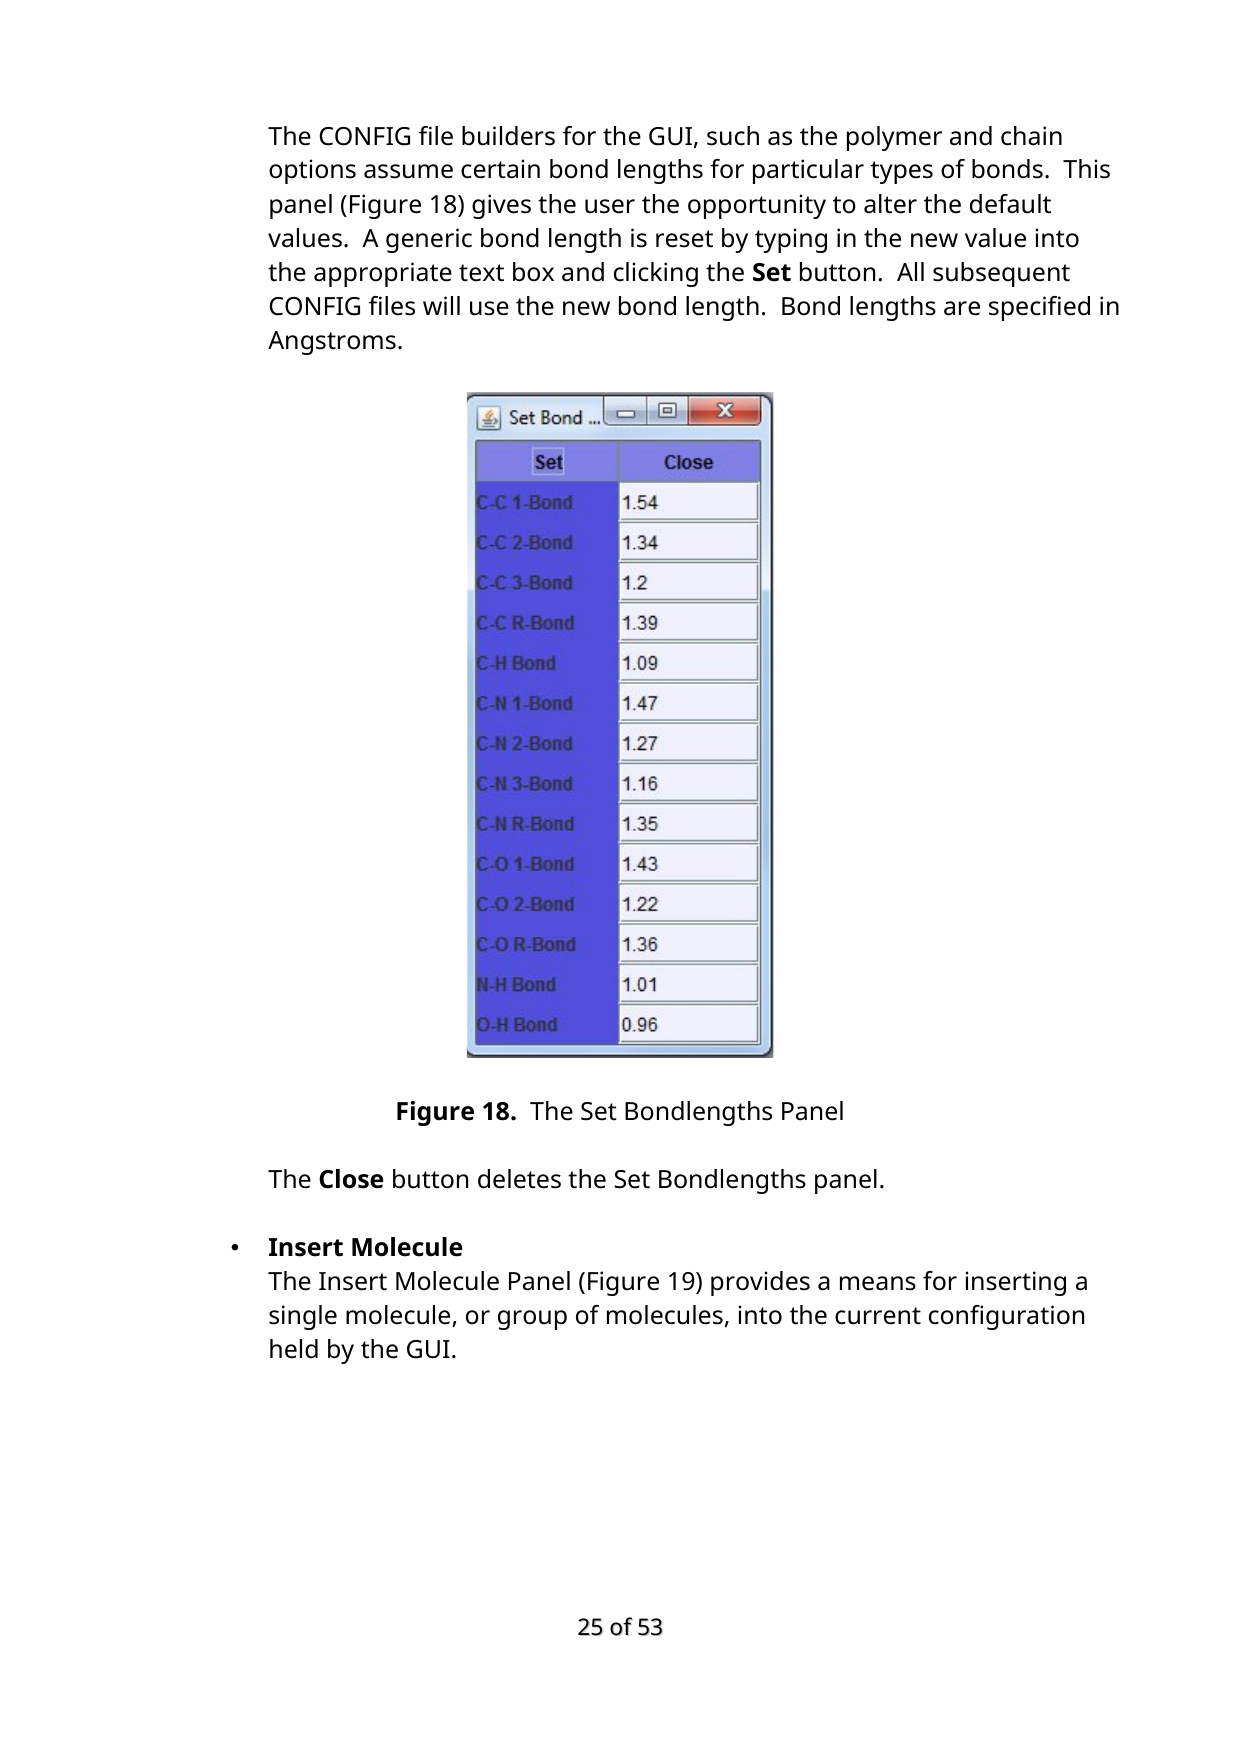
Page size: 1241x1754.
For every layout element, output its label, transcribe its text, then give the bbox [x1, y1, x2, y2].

text Figure 18. The Set Bondlengths Panel [118, 1093, 1122, 1127]
text The Close button deletes the Set Bondlengths panel. [268, 1161, 1122, 1196]
picture [466, 392, 774, 1058]
list Insert Molecule [231, 1229, 1122, 1264]
text The Insert Molecule Panel (Figure 19) provides a means for inserting a single molecule, or group of molecules, into the current configuration held by the GUI. [268, 1264, 1122, 1366]
text The CONFIG file builders for the GUI, such as the polymer and chain options assume certain bond lengths for particular types of bonds. This panel (Figure 18) gives the user the opportunity to alter the default values. A generic bond length is reset by typing in the new value into the appropriate text box and clicking the Set button. All subsequent CONFIG files will use the new bond length. Bond lengths are specified in Angstroms. [268, 118, 1122, 357]
